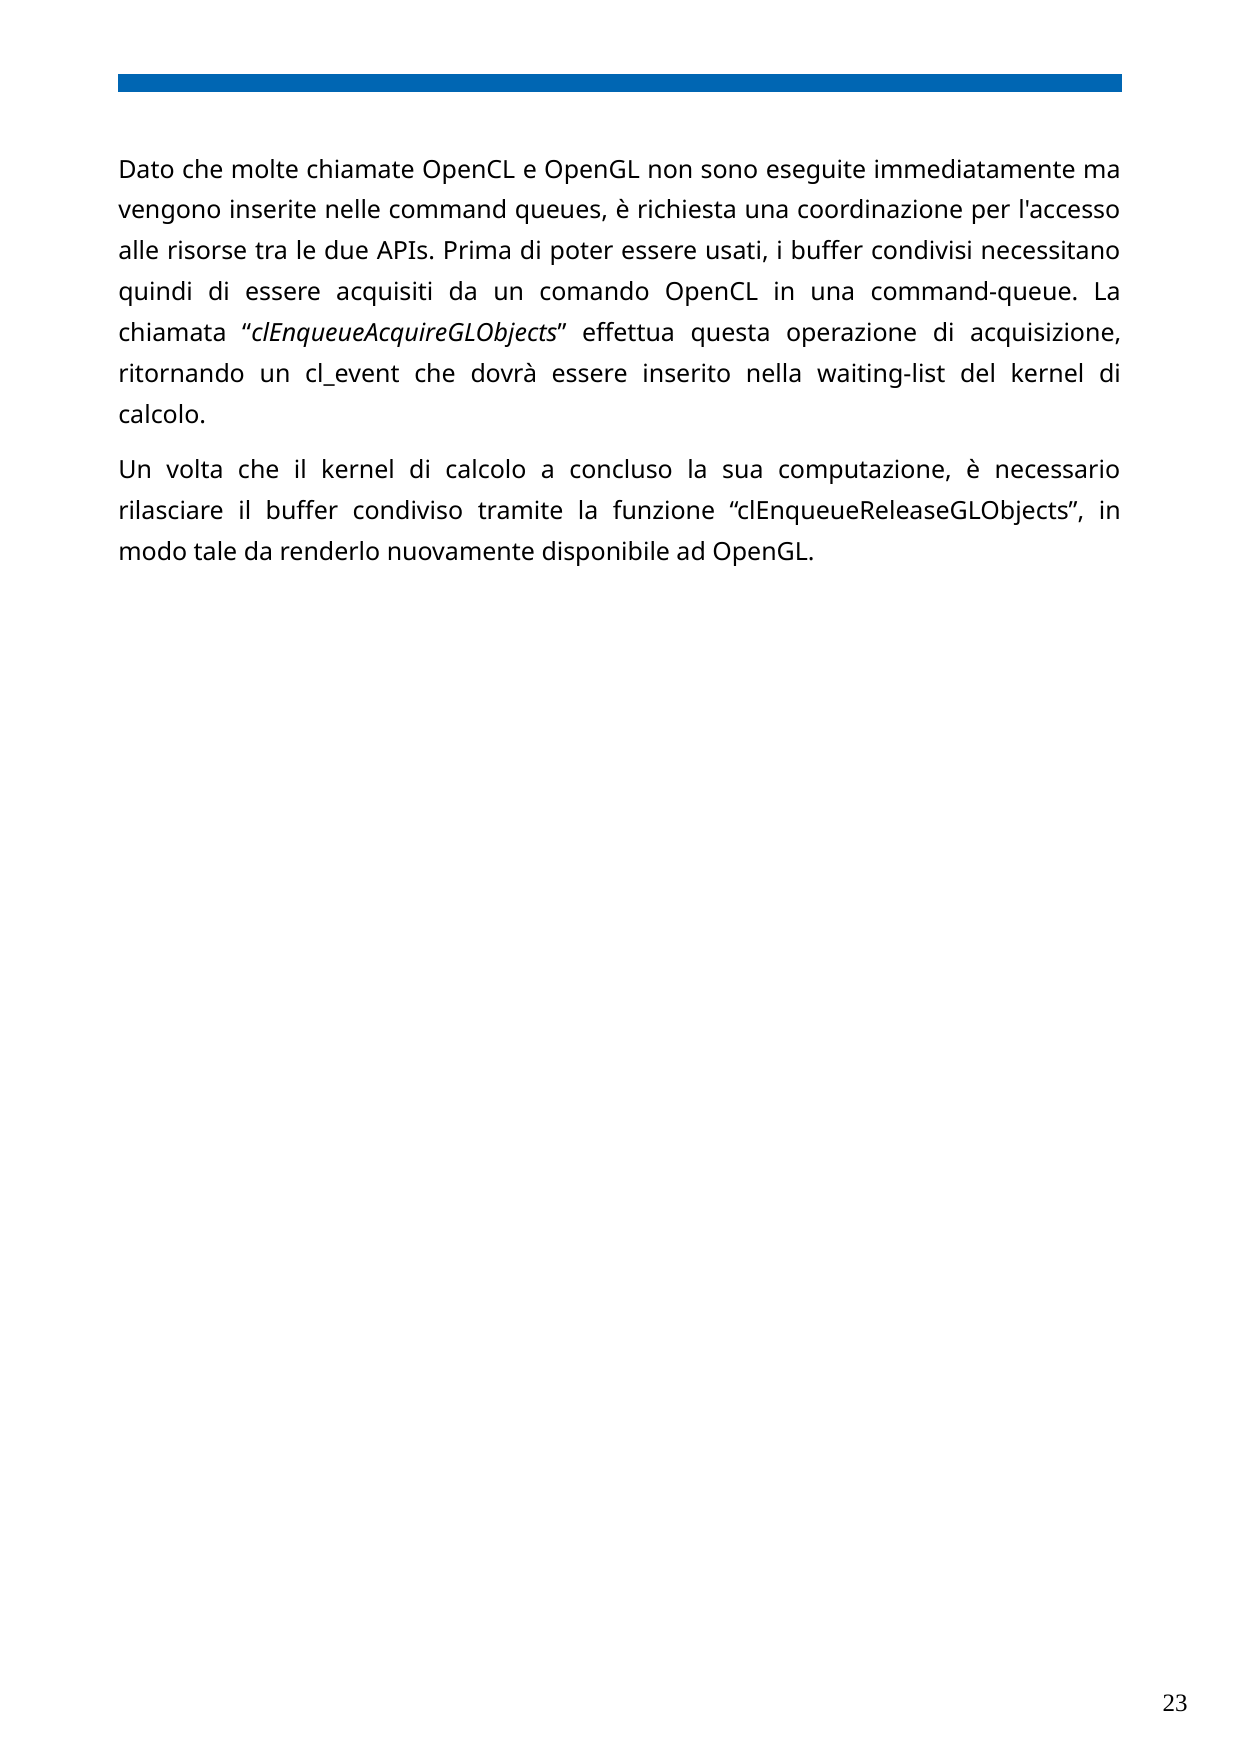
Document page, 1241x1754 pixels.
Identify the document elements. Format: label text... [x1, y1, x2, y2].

text Un volta che il kernel di calcolo a concluso la sua computazione, è necessario rilasciare il buffer condiviso tramite la funzione “clEnqueueReleaseGLObjects”, in modo tale da renderlo nuovamente disponibile ad OpenGL. [118, 452, 1122, 567]
text Dato che molte chiamate OpenCL e OpenGL non sono eseguite immediatamente ma vengono inserite nelle command queues, è richiesta una coordinazione per l'accesso alle risorse tra le due APIs. Prima di poter essere usati, i buffer condivisi necessitano quindi di essere acquisiti da un comando OpenCL in una command-queue. La chiamata “clEnqueueAcquireGLObjects” effettua questa operazione di acquisizione, ritornando un cl_event che dovrà essere inserito nella waiting-list del kernel di calcolo. [118, 151, 1122, 430]
